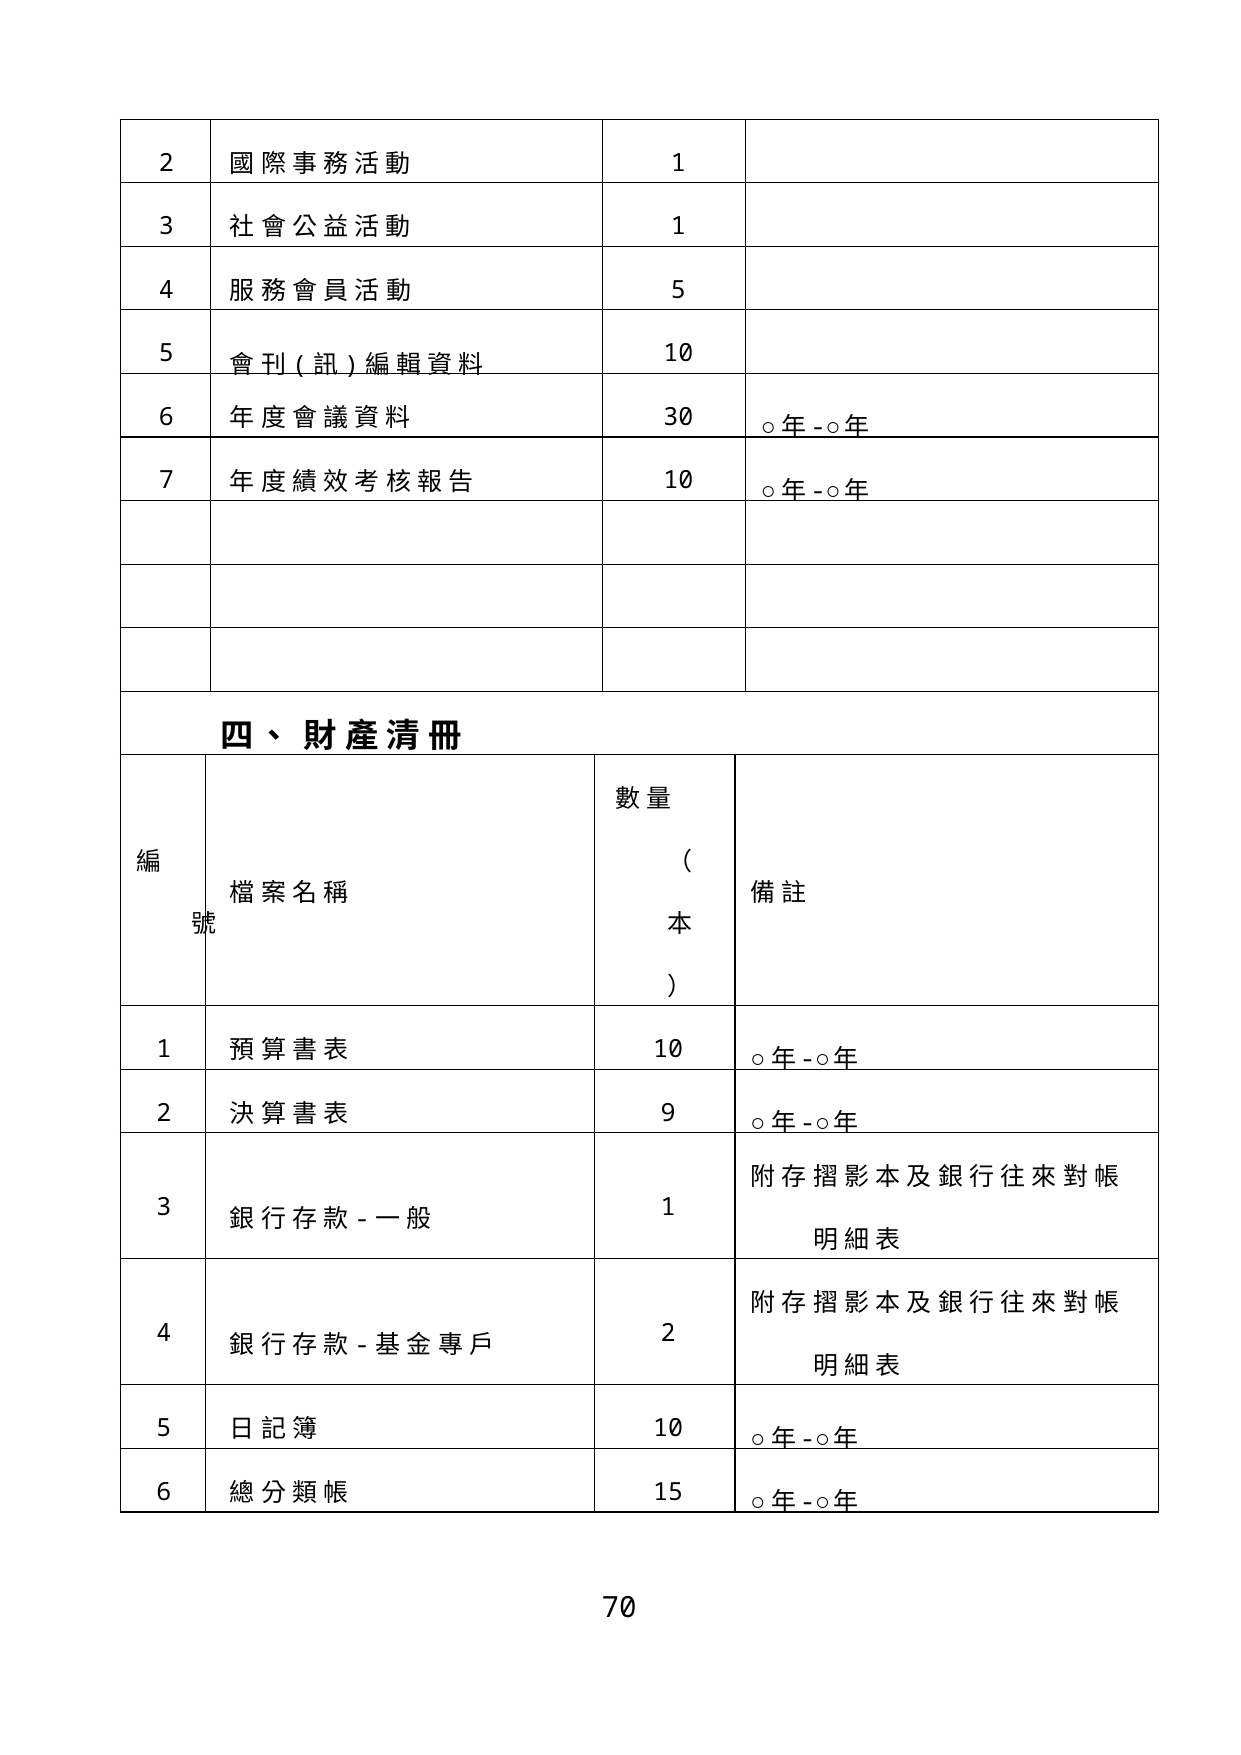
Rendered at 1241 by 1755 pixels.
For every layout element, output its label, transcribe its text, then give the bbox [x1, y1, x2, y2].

table_cell 10 [603, 310, 745, 373]
table_cell [121, 501, 210, 563]
table_cell [211, 628, 602, 691]
table_cell ○年-○年 [736, 1385, 1158, 1448]
table_cell [746, 565, 1158, 627]
table_cell [211, 565, 602, 627]
table_cell 銀行存款-基金專戶 [206, 1259, 594, 1384]
table_cell 年度績效考核報告 [211, 438, 602, 500]
table_cell [603, 501, 745, 563]
table_cell 決算書表 [206, 1070, 594, 1132]
table_cell 日記簿 [206, 1385, 594, 1448]
table_cell 3 [121, 1133, 205, 1258]
table_cell 5 [121, 310, 210, 373]
table_cell [603, 628, 745, 691]
table_cell 編號 [121, 755, 205, 1005]
table_cell 2 [121, 120, 210, 182]
table_cell 5 [603, 247, 745, 309]
table_cell 2 [595, 1259, 734, 1384]
table_cell 年度會議資料 [211, 374, 602, 436]
table_cell 5 [121, 1385, 205, 1448]
table_cell ○年-○年 [746, 374, 1158, 436]
table_cell 9 [595, 1070, 734, 1132]
table_cell 預算書表 [206, 1006, 594, 1069]
table_cell 10 [595, 1385, 734, 1448]
table_cell 1 [121, 1006, 205, 1069]
table_cell [746, 247, 1158, 309]
table_cell 四、財產清冊 [121, 692, 1158, 754]
table_cell 銀行存款-一般 [206, 1133, 594, 1258]
table_cell 10 [603, 438, 745, 500]
table_cell [746, 120, 1158, 182]
table_cell 15 [595, 1449, 734, 1511]
table_cell 總分類帳 [206, 1449, 594, 1511]
table_cell [121, 565, 210, 627]
table_cell [746, 501, 1158, 563]
table_cell [746, 183, 1158, 246]
table_cell 2 [121, 1070, 205, 1132]
table_cell 會刊(訊)編輯資料 [211, 310, 602, 373]
table_cell 6 [121, 1449, 205, 1511]
table_cell [746, 310, 1158, 373]
table_cell 4 [121, 247, 210, 309]
table_cell 備註 [736, 755, 1158, 1005]
table_cell 6 [121, 374, 210, 436]
table_cell [121, 628, 210, 691]
table_cell [211, 501, 602, 563]
table_cell 國際事務活動 [211, 120, 602, 182]
table_cell 30 [603, 374, 745, 436]
table_cell 檔案名稱 [206, 755, 594, 1005]
table_cell 4 [121, 1259, 205, 1384]
table_cell 10 [595, 1006, 734, 1069]
table_cell ○年-○年 [736, 1070, 1158, 1132]
table_cell ○年-○年 [736, 1449, 1158, 1511]
table_cell 7 [121, 438, 210, 500]
table_cell 附存摺影本及銀行往來對帳明細表 [736, 1259, 1158, 1384]
table_cell [746, 628, 1158, 691]
table_cell ○年-○年 [746, 438, 1158, 500]
table_cell 附存摺影本及銀行往來對帳明細表 [736, 1133, 1158, 1258]
table_cell 1 [603, 120, 745, 182]
table_cell 社會公益活動 [211, 183, 602, 246]
table_cell 服務會員活動 [211, 247, 602, 309]
table_cell 1 [595, 1133, 734, 1258]
table_cell 3 [121, 183, 210, 246]
table_cell [603, 565, 745, 627]
table_cell ○年-○年 [736, 1006, 1158, 1069]
table_cell 1 [603, 183, 745, 246]
table_cell 數量（本） [595, 755, 734, 1005]
